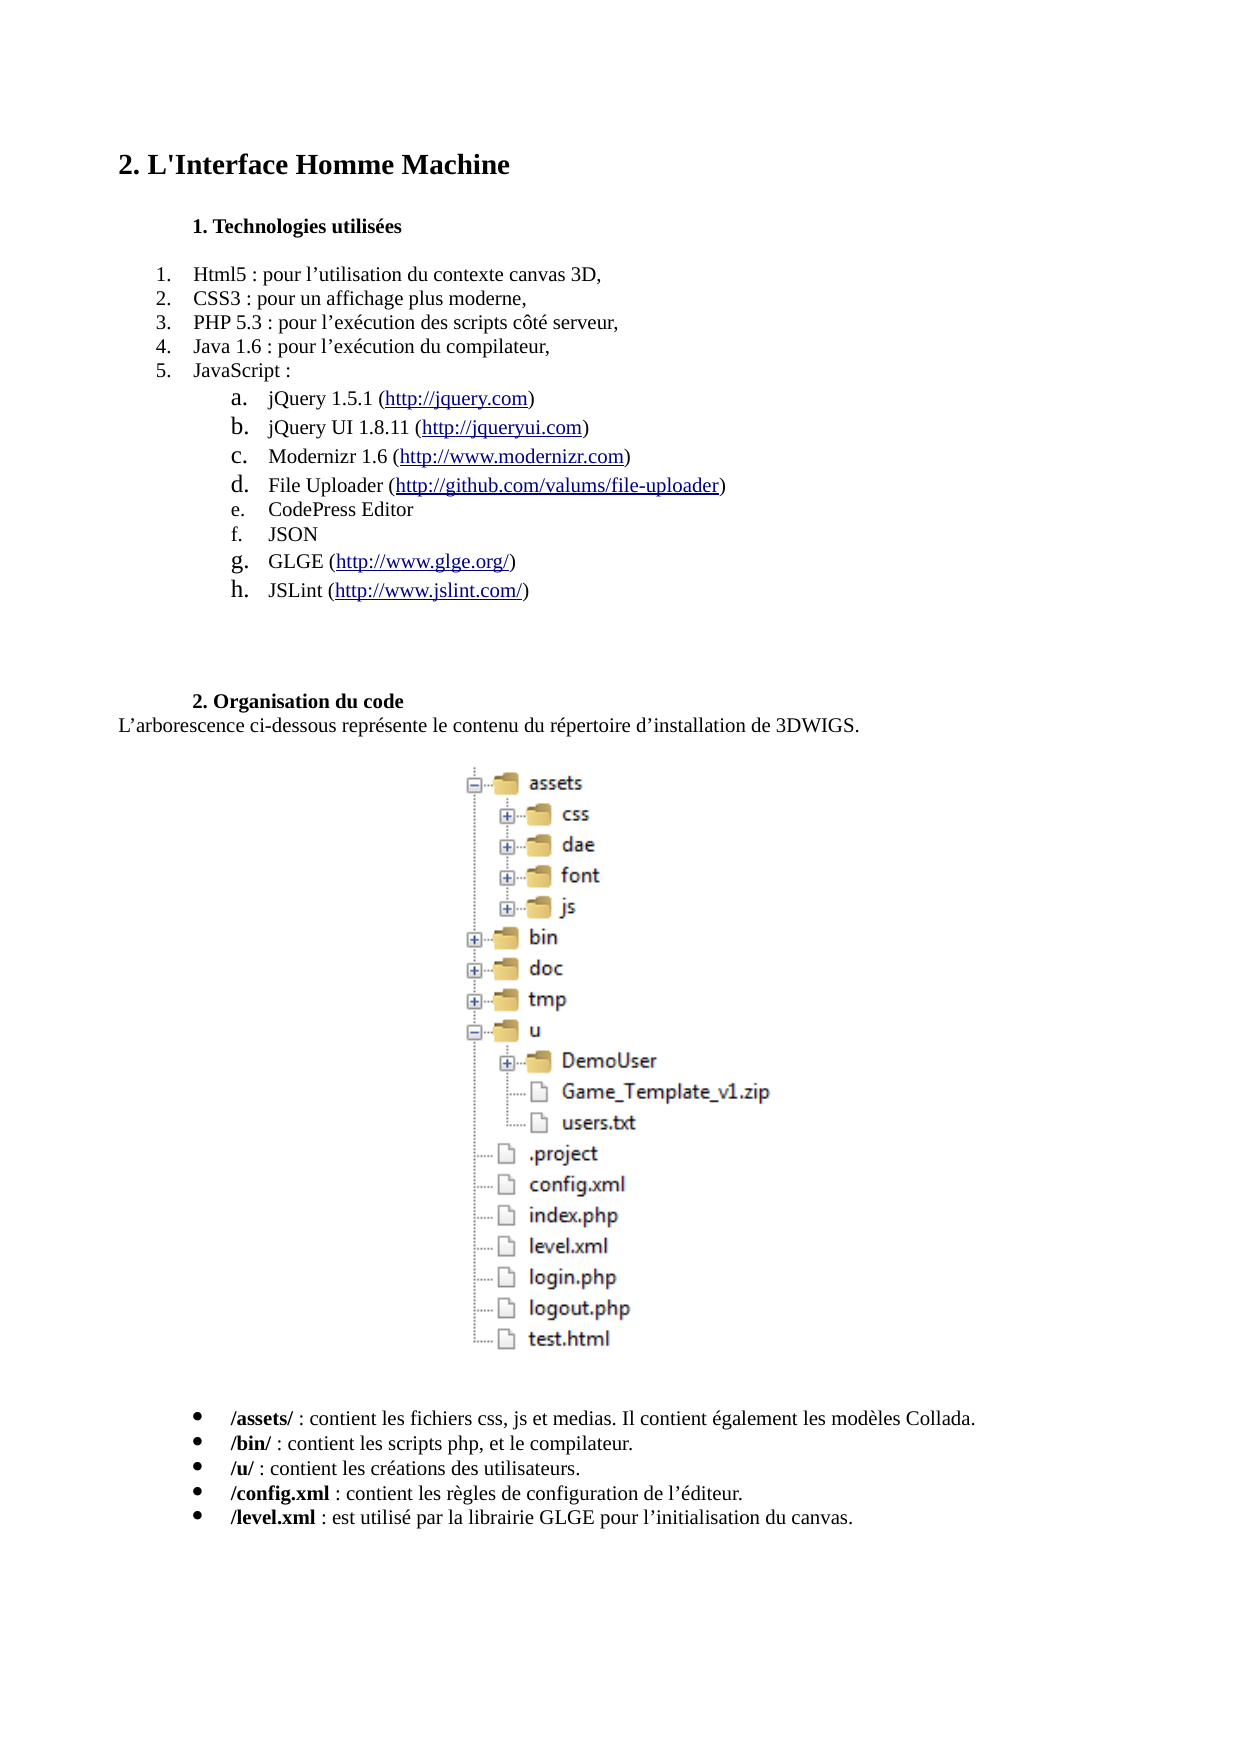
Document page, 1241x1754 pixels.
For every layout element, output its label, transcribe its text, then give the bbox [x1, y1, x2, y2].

list Java 1.6 : pour l’exécution du compilateur, [156, 334, 1122, 358]
text L’arborescence ci-dessous représente le contenu du répertoire d’installation de 3DWIGS. [118, 713, 1122, 737]
list JSLint (http://www.jslint.com/) [231, 574, 1122, 603]
text 2. L'Interface Homme Machine [118, 147, 1122, 180]
list /u/ : contient les créations des utilisateurs. [193, 1456, 1122, 1480]
list Html5 : pour l’utilisation du contexte canvas 3D, [156, 262, 1122, 286]
picture [462, 766, 778, 1353]
list /config.xml : contient les règles de configuration de l’éditeur. [193, 1480, 1122, 1505]
list Modernizr 1.6 (http://www.modernizr.com) [231, 440, 1122, 469]
list JSON [231, 521, 1122, 546]
list CodePress Editor [231, 497, 1122, 521]
list /assets/ : contient les fichiers css, js et medias. Il contient également les modèles Collada. [193, 1406, 1122, 1431]
list jQuery 1.5.1 (http://jquery.com) [231, 382, 1122, 411]
text 2. Organisation du code [118, 689, 1122, 713]
list /bin/ : contient les scripts php, et le compilateur. [193, 1431, 1122, 1456]
text 1. Technologies utilisées [118, 214, 1122, 238]
list PHP 5.3 : pour l’exécution des scripts côté serveur, [156, 310, 1122, 334]
list File Uploader (http://github.com/valums/file-uploader) [231, 469, 1122, 497]
list CSS3 : pour un affichage plus moderne, [156, 286, 1122, 310]
list jQuery UI 1.8.11 (http://jqueryui.com) [231, 411, 1122, 440]
list /level.xml : est utilisé par la librairie GLGE pour l’initialisation du canvas. [193, 1505, 1122, 1530]
list JavaScript : [156, 358, 1122, 382]
list GLGE (http://www.glge.org/) [231, 546, 1122, 574]
